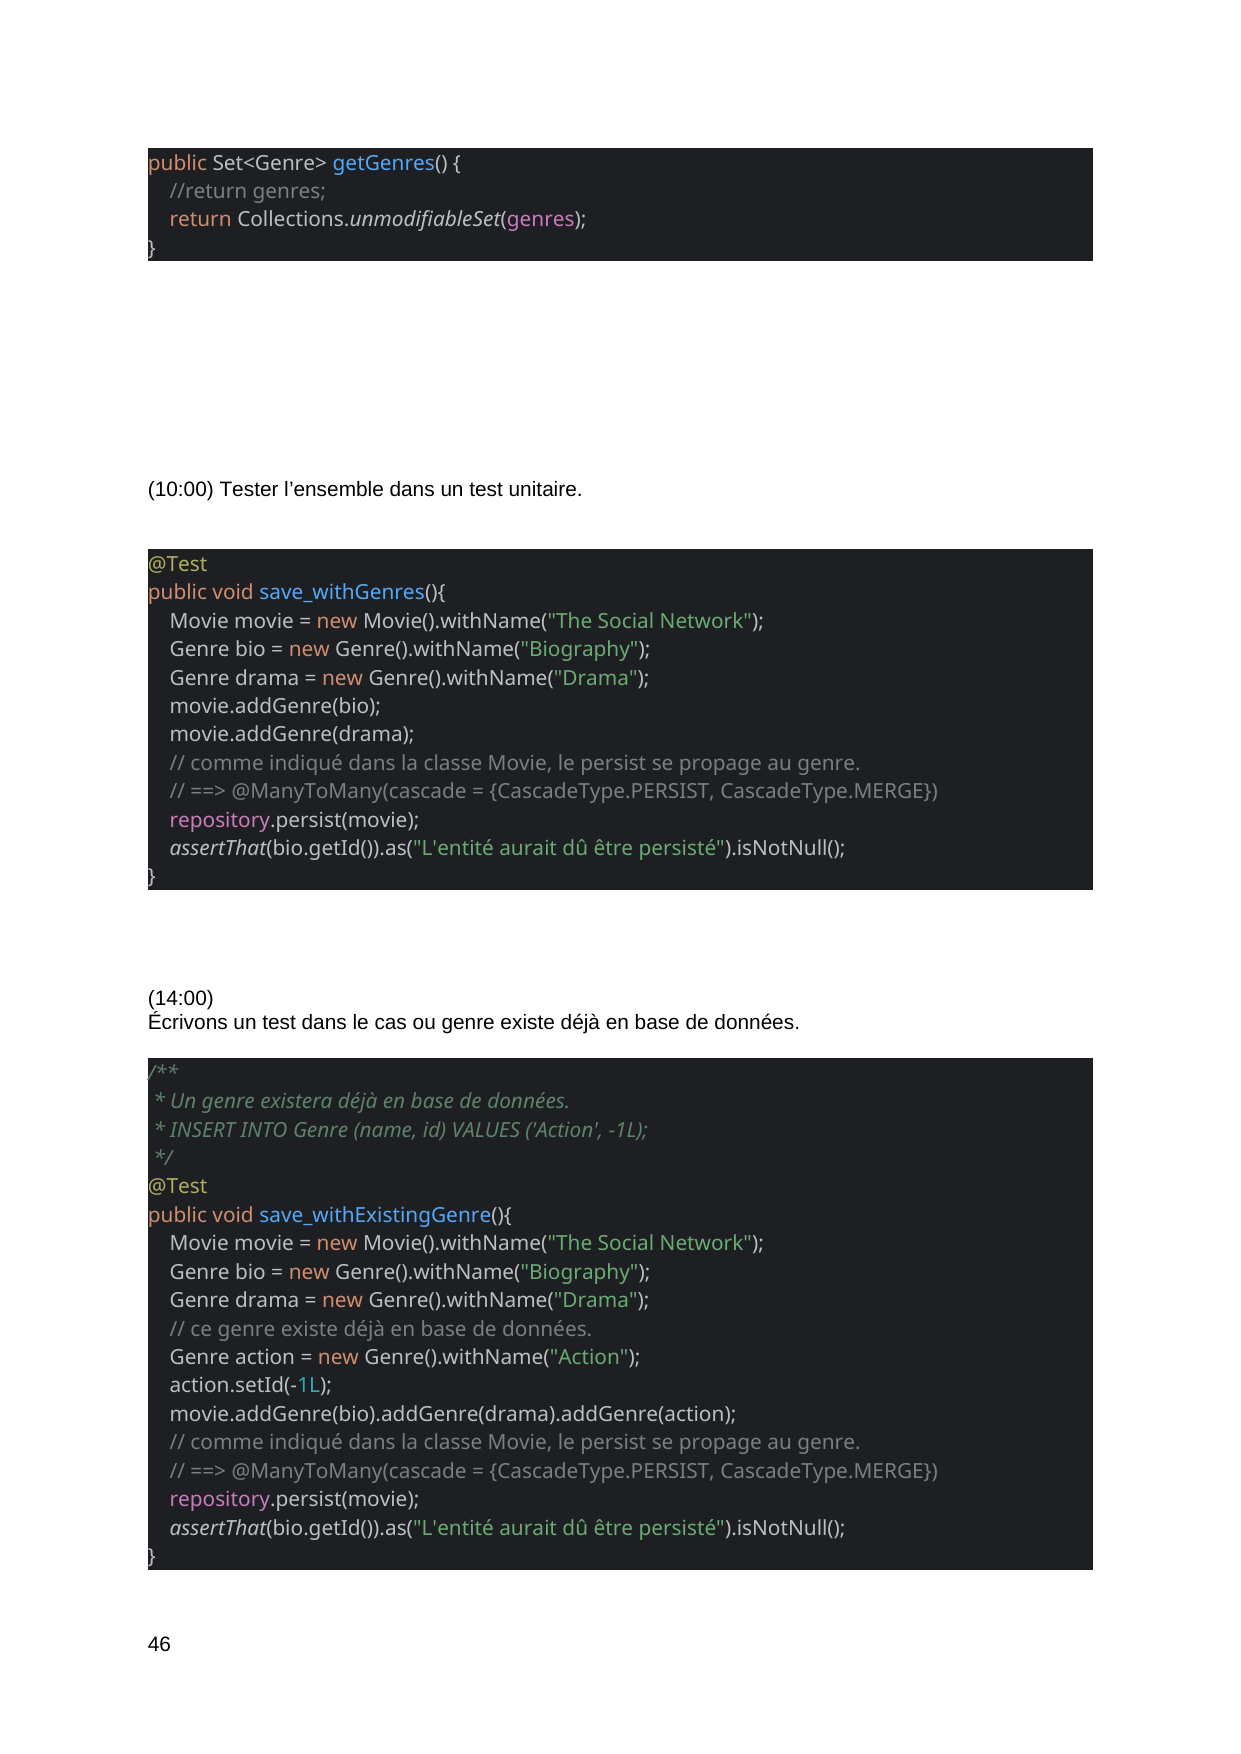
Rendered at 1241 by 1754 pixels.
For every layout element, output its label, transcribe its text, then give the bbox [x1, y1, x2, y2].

text public Set<Genre> getGenres() { //return genres; return Collections.unmodifiableSet(genres); } [148, 148, 1093, 261]
text (10:00) Tester l’ensemble dans un test unitaire. [148, 477, 1093, 501]
text /** * Un genre existera déjà en base de données. * INSERT INTO Genre (name, id) VALUES ('Action', -1L); */ @Test public void save_withExistingGenre(){ Movie movie = new Movie().withName("The Social Network"); Genre bio = new Genre().withName("Biography"); Genre drama = new Genre().withName("Drama"); // ce genre existe déjà en base de données. Genre action = new Genre().withName("Action"); action.setId(-1L); movie.addGenre(bio).addGenre(drama).addGenre(action); // comme indiqué dans la classe Movie, le persist se propage au genre. // ==> @ManyToMany(cascade = {CascadeType.PERSIST, CascadeType.MERGE}) repository.persist(movie); assertThat(bio.getId()).as("L'entité aurait dû être persisté").isNotNull(); } [148, 1058, 1093, 1570]
text Écrivons un test dans le cas ou genre existe déjà en base de données. [148, 1010, 1093, 1034]
text @Test public void save_withGenres(){ Movie movie = new Movie().withName("The Social Network"); Genre bio = new Genre().withName("Biography"); Genre drama = new Genre().withName("Drama"); movie.addGenre(bio); movie.addGenre(drama); // comme indiqué dans la classe Movie, le persist se propage au genre. // ==> @ManyToMany(cascade = {CascadeType.PERSIST, CascadeType.MERGE}) repository.persist(movie); assertThat(bio.getId()).as("L'entité aurait dû être persisté").isNotNull(); } [148, 549, 1093, 890]
text (14:00) [148, 986, 1093, 1010]
